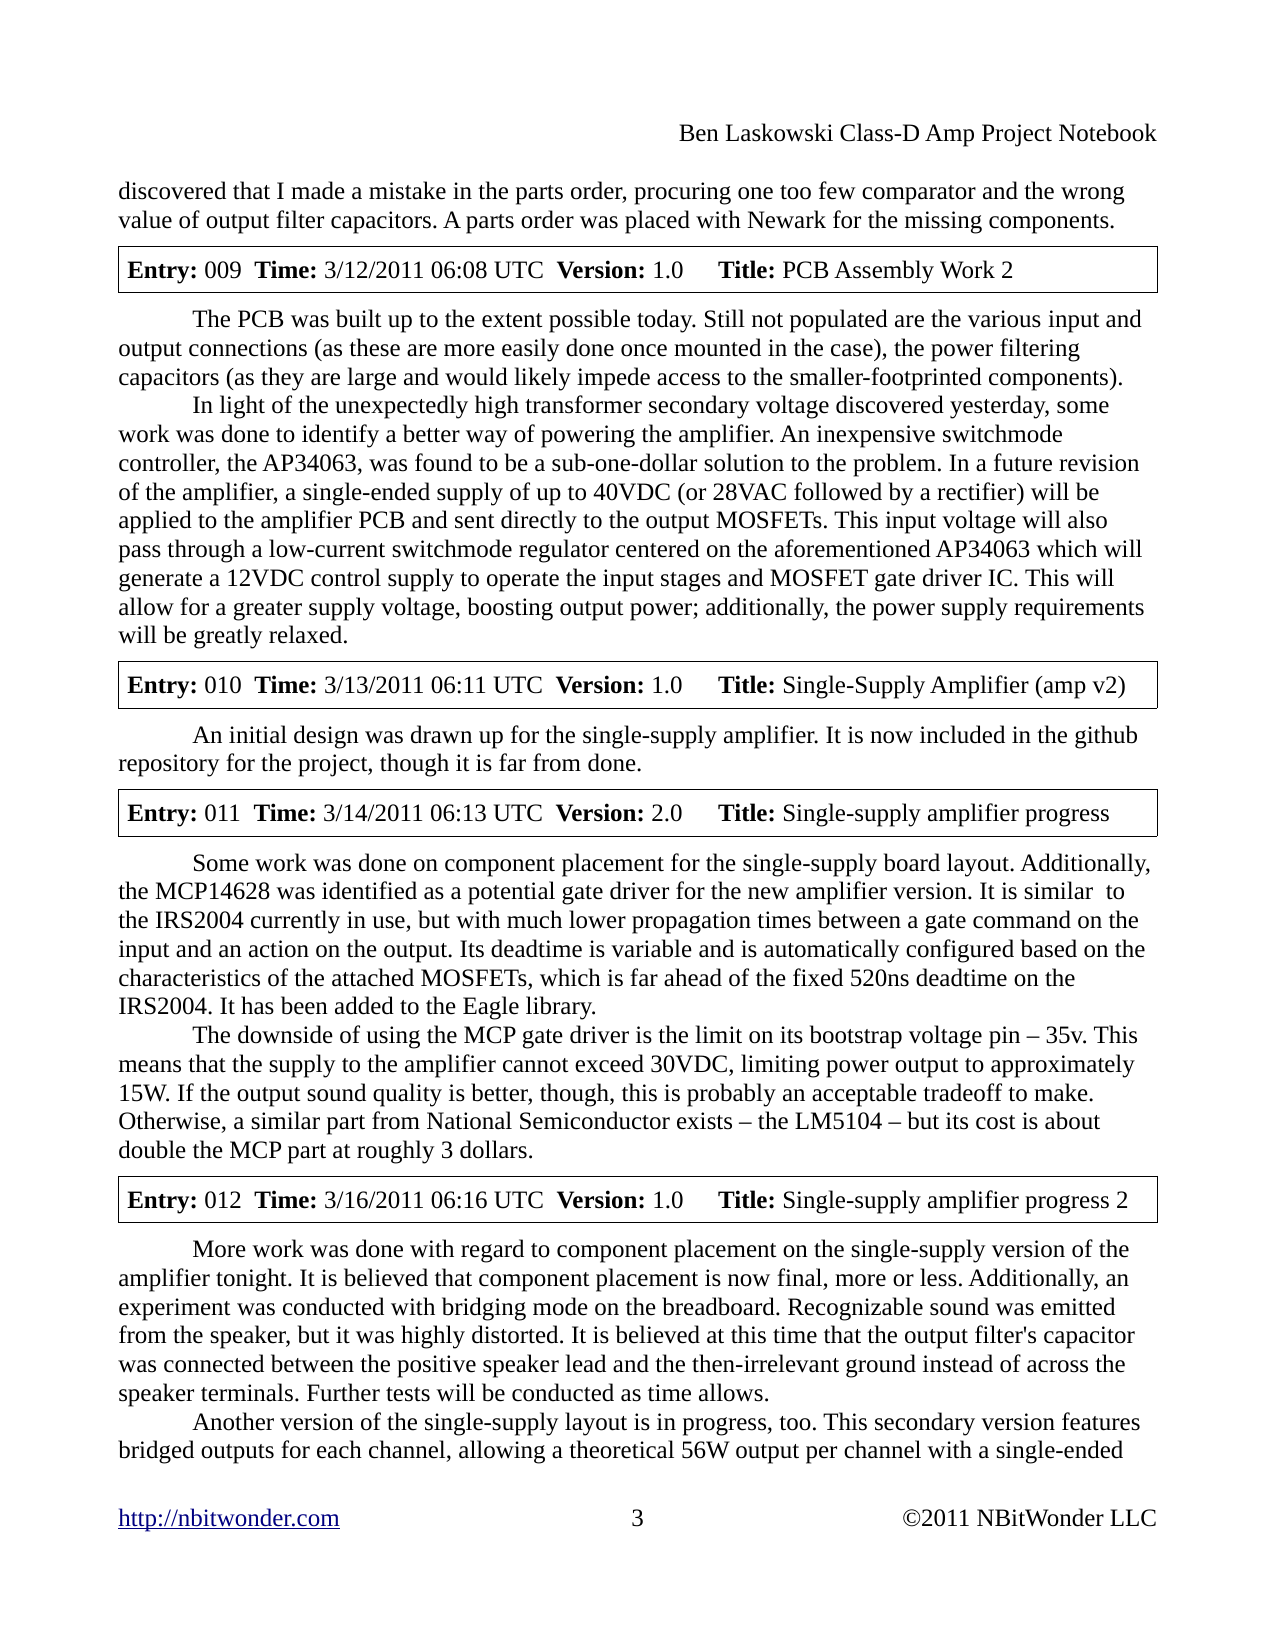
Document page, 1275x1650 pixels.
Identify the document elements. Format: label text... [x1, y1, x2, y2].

text Entry: 009 Time: 3/12/2011 06:08 UTC Version: 1.0 Title: PCB Assembly Work 2 [127, 255, 1148, 283]
text The downside of using the MCP gate driver is the limit on its bootstrap voltage pin – 35v. This means that the supply to the amplifier cannot exceed 30VDC, limiting power output to approximately 15W. If the output sound quality is better, though, this is probably an acceptable tradeoff to make. Otherwise, a similar part from National Semiconductor exists – the LM5104 – but its cost is about double the MCP part at roughly 3 dollars. [118, 1020, 1157, 1164]
text Some work was done on component placement for the single-supply board layout. Additionally, the MCP14628 was identified as a potential gate driver for the new amplifier version. It is similar to the IRS2004 currently in use, but with much lower propagation times between a gate command on the input and an action on the output. Its deadtime is variable and is automatically configured based on the characteristics of the attached MOSFETs, which is far ahead of the fixed 520ns deadtime on the IRS2004. It has been added to the Eagle library. [118, 837, 1157, 1020]
text [118, 234, 1157, 246]
text [119, 1177, 1157, 1222]
text In light of the unexpectedly high transformer secondary voltage discovered yesterday, some work was done to identify a better way of powering the amplifier. An inexpensive switchmode controller, the AP34063, was found to be a sub-one-dollar solution to the problem. In a future revision of the amplifier, a single-ended supply of up to 40VDC (or 28VAC followed by a rectifier) will be applied to the amplifier PCB and sent directly to the output MOSFETs. This input voltage will also pass through a low-current switchmode regulator centered on the aforementioned AP34063 which will generate a 12VDC control supply to operate the input stages and MOSFET gate driver IC. This will allow for a greater supply voltage, boosting output power; additionally, the power supply requirements will be greatly relaxed. [118, 391, 1157, 649]
text The PCB was built up to the extent possible today. Still not populated are the various input and output connections (as these are more easily done once mounted in the case), the power filtering capacitors (as they are large and would likely impede access to the smaller-footprinted components). [118, 293, 1157, 391]
text [118, 649, 1157, 661]
text [118, 777, 1157, 789]
text [119, 247, 1157, 292]
text discovered that I made a mistake in the parts order, procuring one too few comparator and the wrong value of output filter capacitors. A parts order was placed with Newark for the missing components. [118, 176, 1157, 234]
text Entry: 011 Time: 3/14/2011 06:13 UTC Version: 2.0 Title: Single-supply amplifier progress [127, 798, 1148, 827]
text Entry: 010 Time: 3/13/2011 06:11 UTC Version: 1.0 Title: Single-Supply Amplifier (amp v2) [127, 670, 1148, 699]
text [119, 790, 1157, 836]
text Another version of the single-supply layout is in progress, too. This secondary version features bridged outputs for each channel, allowing a theoretical 56W output per channel with a single-ended [118, 1407, 1157, 1464]
text Entry: 012 Time: 3/16/2011 06:16 UTC Version: 1.0 Title: Single-supply amplifier progress 2 [127, 1185, 1148, 1213]
text [118, 1164, 1157, 1176]
text [119, 662, 1157, 708]
text More work was done with regard to component placement on the single-supply version of the amplifier tonight. It is believed that component placement is now final, more or less. Additionally, an experiment was conducted with bridging mode on the breadboard. Recognizable sound was emitted from the speaker, but it was highly distorted. It is believed at this time that the output filter's capacitor was connected between the positive speaker lead and the then-irrelevant ground instead of across the speaker terminals. Further tests will be conducted as time allows. [118, 1223, 1157, 1407]
text An initial design was drawn up for the single-supply amplifier. It is now included in the github repository for the project, though it is far from done. [118, 709, 1157, 777]
